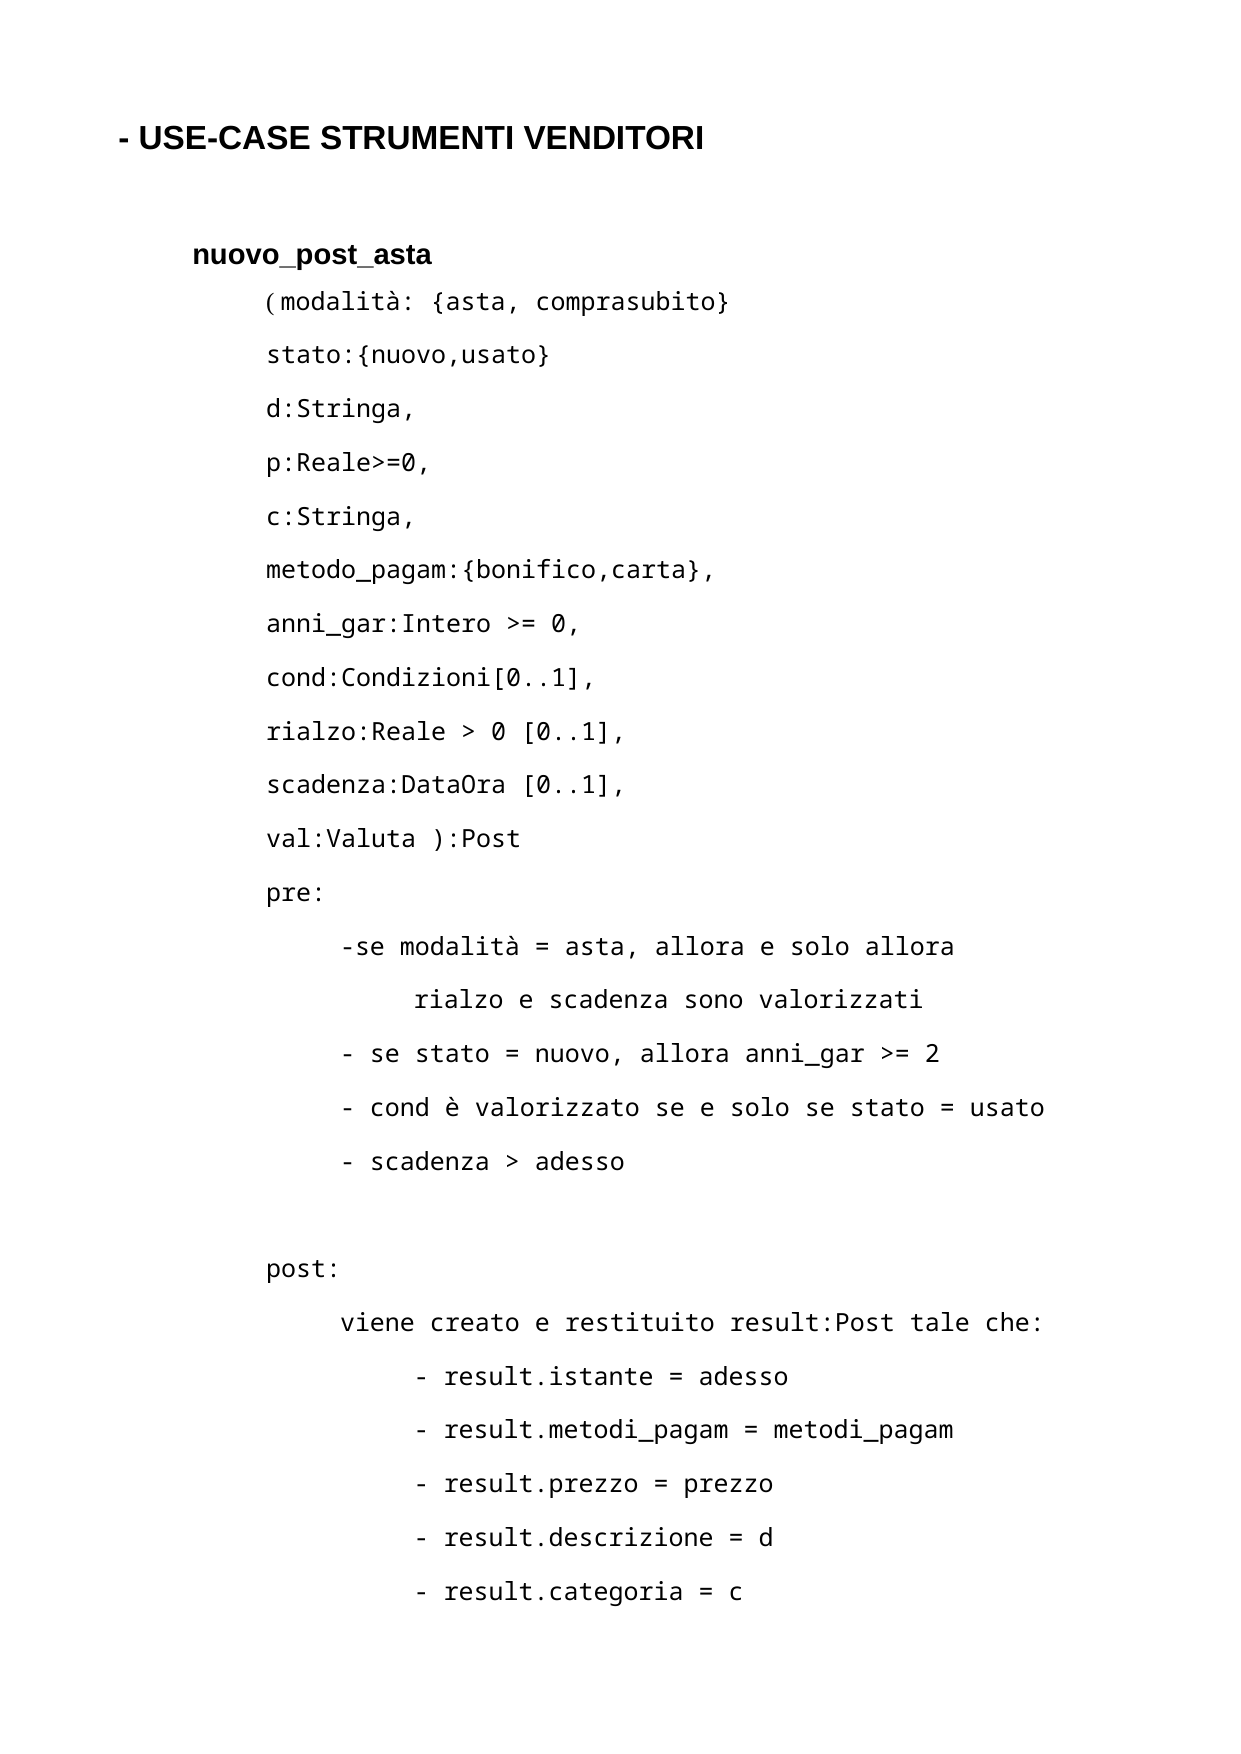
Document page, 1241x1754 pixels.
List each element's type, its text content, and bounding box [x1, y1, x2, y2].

text anni_gar:Intero >= 0, [118, 606, 1122, 640]
text - result.descrizione = d [118, 1520, 1122, 1554]
text - result.prezzo = prezzo [118, 1466, 1122, 1500]
text -se modalità = asta, allora e solo allora [118, 928, 1122, 962]
text - result.istante = adesso [118, 1358, 1122, 1392]
text ( modalità: {asta, comprasubito} [118, 283, 1122, 317]
subtitle nuovo_post_asta [118, 237, 1122, 271]
text cond:Condizioni[0..1], [118, 660, 1122, 694]
text rialzo e scadenza sono valorizzati [118, 982, 1122, 1016]
text - scadenza > adesso [118, 1143, 1122, 1177]
text - se stato = nuovo, allora anni_gar >= 2 [118, 1036, 1122, 1070]
text metodo_pagam:{bonifico,carta}, [118, 552, 1122, 586]
text d:Stringa, [118, 391, 1122, 425]
text rialzo:Reale > 0 [0..1], [118, 713, 1122, 747]
text stato:{nuovo,usato} [118, 337, 1122, 371]
text - result.metodi_pagam = metodi_pagam [118, 1412, 1122, 1446]
text - cond è valorizzato se e solo se stato = usato [118, 1090, 1122, 1124]
text p:Reale>=0, [118, 445, 1122, 479]
text post: [118, 1251, 1122, 1285]
subtitle - USE-CASE STRUMENTI VENDITORI [118, 118, 1122, 157]
text pre: [118, 875, 1122, 909]
text viene creato e restituito result:Post tale che: [118, 1305, 1122, 1339]
text - result.categoria = c [118, 1573, 1122, 1607]
text scadenza:DataOra [0..1], [118, 767, 1122, 801]
text val:Valuta ):Post [118, 821, 1122, 855]
text c:Stringa, [118, 498, 1122, 532]
